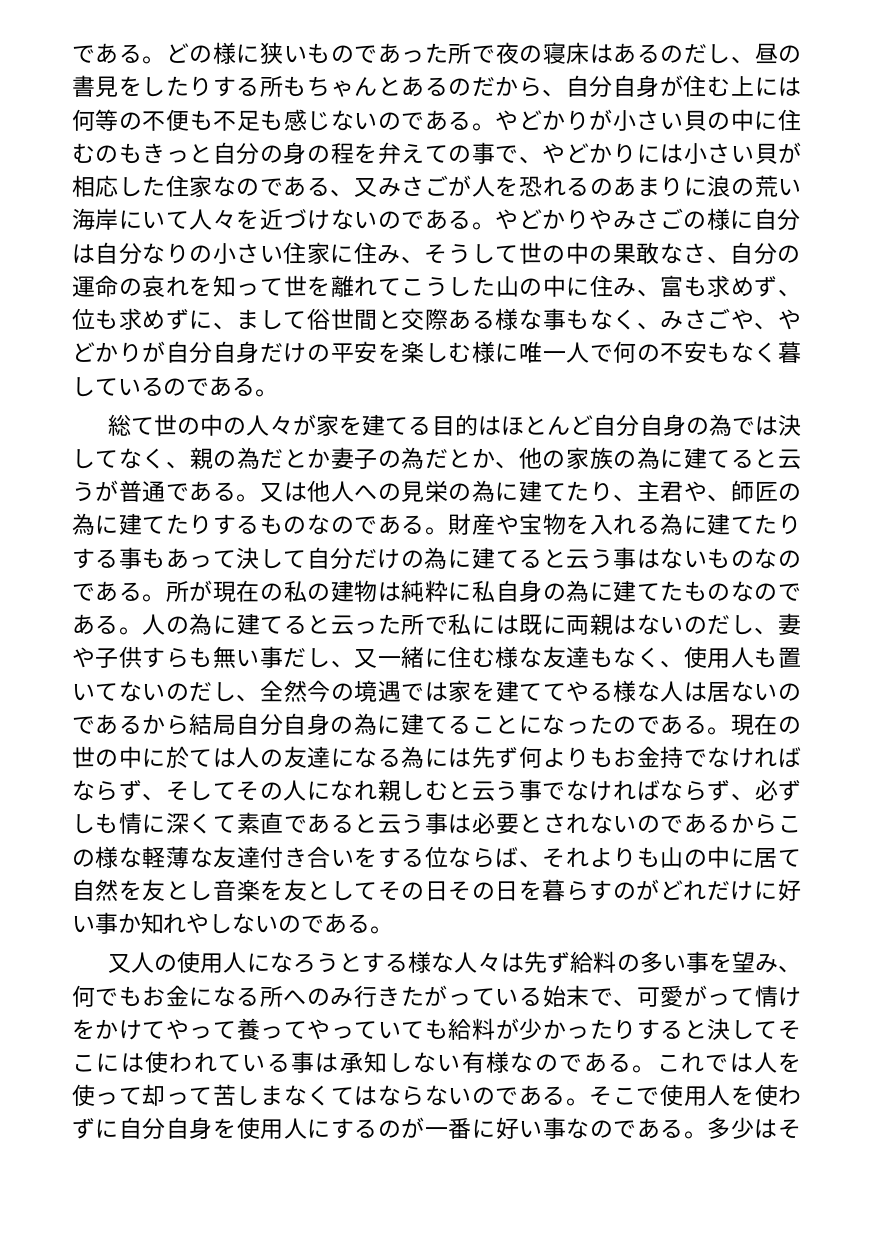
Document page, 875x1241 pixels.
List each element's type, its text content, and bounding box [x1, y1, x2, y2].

text 総て世の中の人々が家を建てる目的はほとんど自分自身の為では決してなく、親の為だとか妻子の為だとか、他の家族の為に建てると云うが普通である。又は他人への見栄の為に建てたり、主君や、師匠の為に建てたりするものなのである。財産や宝物を入れる為に建てたりする事もあって決して自分だけの為に建てると云う事はないものなのである。所が現在の私の建物は純粋に私自身の為に建てたものなのである。人の為に建てると云った所で私には既に両親はないのだし、妻や子供すらも無い事だし、又一緒に住む様な友達もなく、使用人も置いてないのだし、全然今の境遇では家を建ててやる様な人は居ないのであるから結局自分自身の為に建てることになったのである。現在の世の中に於ては人の友達になる為には先ず何よりもお金持でなければならず、そしてその人になれ親しむと云う事でなければならず、必ずしも情に深くて素直であると云う事は必要とされないのであるからこの様な軽薄な友達付き合いをする位ならば、それよりも山の中に居て自然を友とし音楽を友としてその日その日を暮らすのがどれだけに好い事か知れやしないのである。 [72, 407, 802, 939]
text である。どの様に狭いものであった所で夜の寝床はあるのだし、昼の書見をしたりする所もちゃんとあるのだから、自分自身が住む上には何等の不便も不足も感じないのである。やどかりが小さい貝の中に住むのもきっと自分の身の程を弁えての事で、やどかりには小さい貝が相応した住家なのである、又みさごが人を恐れるのあまりに浪の荒い海岸にいて人々を近づけないのである。やどかりやみさごの様に自分は自分なりの小さい住家に住み、そうして世の中の果敢なさ、自分の運命の哀れを知って世を離れてこうした山の中に住み、富も求めず、位も求めずに、まして俗世間と交際ある様な事もなく、みさごや、やどかりが自分自身だけの平安を楽しむ様に唯一人で何の不安もなく暮しているのである。 [72, 36, 802, 402]
text 又人の使用人になろうとする様な人々は先ず給料の多い事を望み、何でもお金になる所へのみ行きたがっている始末で、可愛がって情けをかけてやって養ってやっていても給料が少かったりすると決してそこには使われている事は承知しない有様なのである。これでは人を使って却って苦しまなくてはならないのである。そこで使用人を使わずに自分自身を使用人にするのが一番に好い事なのである。多少はそ [72, 945, 802, 1144]
